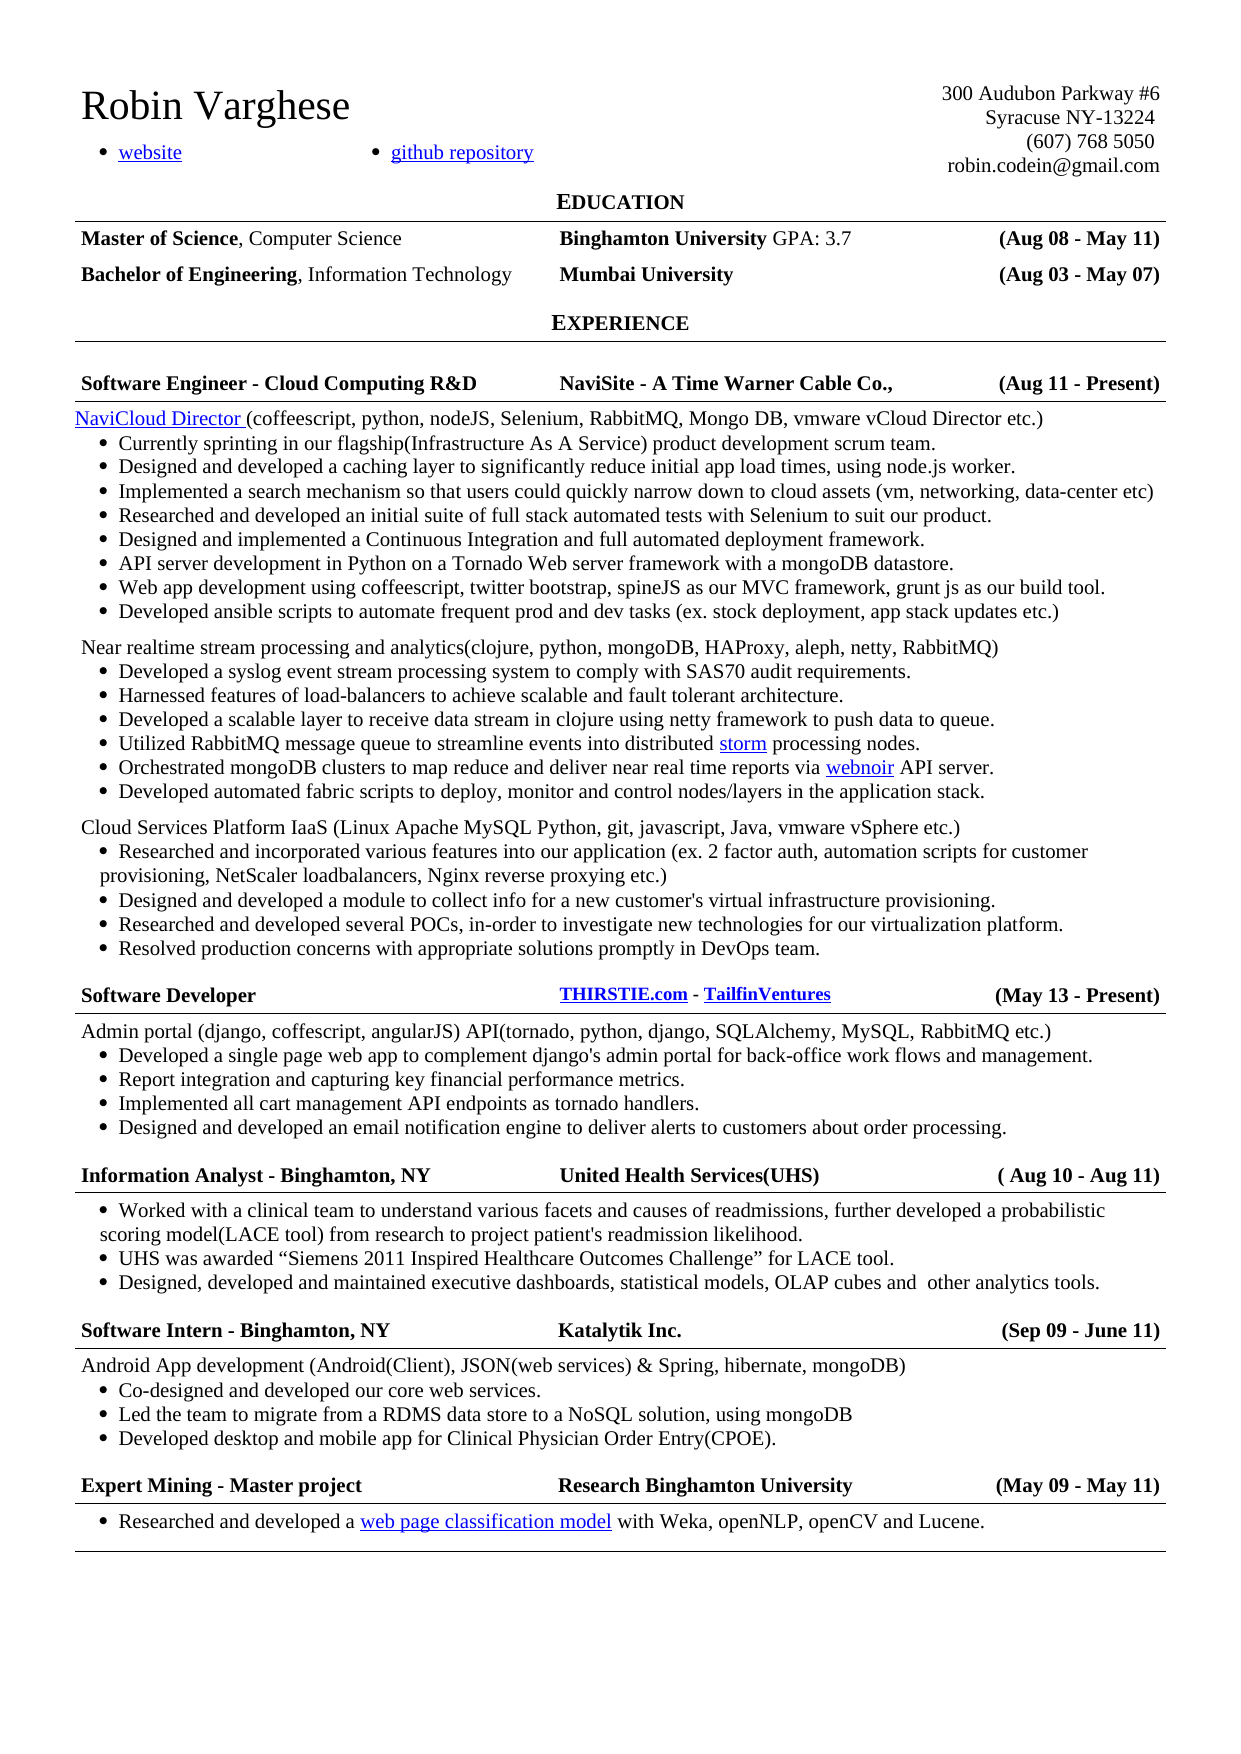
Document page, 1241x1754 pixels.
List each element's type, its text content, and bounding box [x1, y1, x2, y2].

table_cell [75, 342, 1166, 365]
table_header 300 Audubon Parkway #6 Syracuse NY-13224 (607) 768 5050 robin.codein@gmail.com [620, 75, 1166, 183]
table_cell Admin portal (django, coffescript, angularJS) API(tornado, python, django, SQLAlchemy, MySQL, RabbitMQ etc.) Developed a single page web app to complement django's admin portal for back-office work flows and management. Report integration and capturing key financial performance metrics. Implemented all cart management API endpoints as tornado handlers. Designed and developed an email notification engine to deliver alerts to customers about order processing. [75, 1014, 1166, 1157]
table_header Software Intern - Binghamton, NY [75, 1312, 552, 1348]
table_cell (May 13 - Present) [956, 978, 1166, 1013]
table_cell Worked with a clinical team to understand various facets and causes of readmissions, further developed a probabilistic scoring model(LACE tool) from research to project patient's readmission likelihood. UHS was awarded “Siemens 2011 Inspired Healthcare Outcomes Challenge” for LACE tool. Designed, developed and maintained executive dashboards, statistical models, OLAP cubes and other analytics tools. [75, 1193, 1166, 1312]
table_cell github repository [348, 134, 620, 183]
table_cell NaviSite - A Time Warner Cable Co., [554, 365, 956, 401]
table_cell Expert Mining - Master project [75, 1468, 552, 1503]
table_cell Software Engineer - Cloud Computing R&D [75, 365, 554, 401]
table_cell Software Developer [75, 978, 554, 1013]
table_cell EDUCATION [75, 183, 1166, 221]
table_cell ( Aug 10 - Aug 11) [956, 1157, 1166, 1192]
table_cell (Aug 08 - May 11) [956, 222, 1166, 256]
table_header Robin Varghese [75, 75, 620, 134]
table_cell (May 09 - May 11) [956, 1468, 1166, 1503]
table_cell United Health Services(UHS) [554, 1157, 956, 1192]
table_header (Sep 09 - June 11) [956, 1312, 1166, 1348]
table_cell Information Analyst - Binghamton, NY [75, 1157, 554, 1192]
table_cell Researched and developed a web page classification model with Weka, openNLP, openCV and Lucene. [75, 1504, 1166, 1551]
table_cell website [75, 134, 347, 183]
table_cell Binghamton University GPA: 3.7 [554, 222, 956, 256]
table_cell Research Binghamton University [552, 1468, 956, 1503]
table_cell (Aug 03 - May 07) [956, 256, 1166, 292]
table_cell (Aug 11 - Present) [956, 365, 1166, 401]
table_cell Master of Science, Computer Science [75, 222, 554, 256]
table_cell EXPERIENCE [75, 292, 1166, 341]
table_cell Mumbai University [554, 256, 956, 292]
table_cell Bachelor of Engineering, Information Technology [75, 256, 554, 292]
table_header Katalytik Inc. [552, 1312, 956, 1348]
table_cell THIRSTIE.com - TailfinVentures [554, 978, 956, 1013]
table_cell Android App development (Android(Client), JSON(web services) & Spring, hibernate, mongoDB) Co-designed and developed our core web services. Led the team to migrate from a RDMS data store to a NoSQL solution, using mongoDB Developed desktop and mobile app for Clinical Physician Order Entry(CPOE). [75, 1349, 1166, 1467]
table_cell NaviCloud Director (coffeescript, python, nodeJS, Selenium, RabbitMQ, Mongo DB, vmware vCloud Director etc.) Currently sprinting in our flagship(Infrastructure As A Service) product development scrum team. Designed and developed a caching layer to significantly reduce initial app load times, using node.js worker. Implemented a search mechanism so that users could quickly narrow down to cloud assets (vm, networking, data-center etc) Researched and developed an initial suite of full stack automated tests with Selenium to suit our product. Designed and implemented a Continuous Integration and full automated deployment framework. API server development in Python on a Tornado Web server framework with a mongoDB datastore. Web app development using coffeescript, twitter bootstrap, spineJS as our MVC framework, grunt js as our build tool. Developed ansible scripts to automate frequent prod and dev tasks (ex. stock deployment, app stack updates etc.) Near realtime stream processing and analytics(clojure, python, mongoDB, HAProxy, aleph, netty, RabbitMQ) Developed a syslog event stream processing system to comply with SAS70 audit requirements. Harnessed features of load-balancers to achieve scalable and fault tolerant architecture. Developed a scalable layer to receive data stream in clojure using netty framework to push data to queue. Utilized RabbitMQ message queue to streamline events into distributed storm processing nodes. Orchestrated mongoDB clusters to map reduce and deliver near real time reports via webnoir API server. Developed automated fabric scripts to deploy, monitor and control nodes/layers in the application stack. Cloud Services Platform IaaS (Linux Apache MySQL Python, git, javascript, Java, vmware vSphere etc.) Researched and incorporated various features into our application (ex. 2 factor auth, automation scripts for customer provisioning, NetScaler loadbalancers, Nginx reverse proxying etc.) Designed and developed a module to collect info for a new customer's virtual infrastructure provisioning. Researched and developed several POCs, in-order to investigate new technologies for our virtualization platform. Resolved production concerns with appropriate solutions promptly in DevOps team. [75, 402, 1166, 977]
